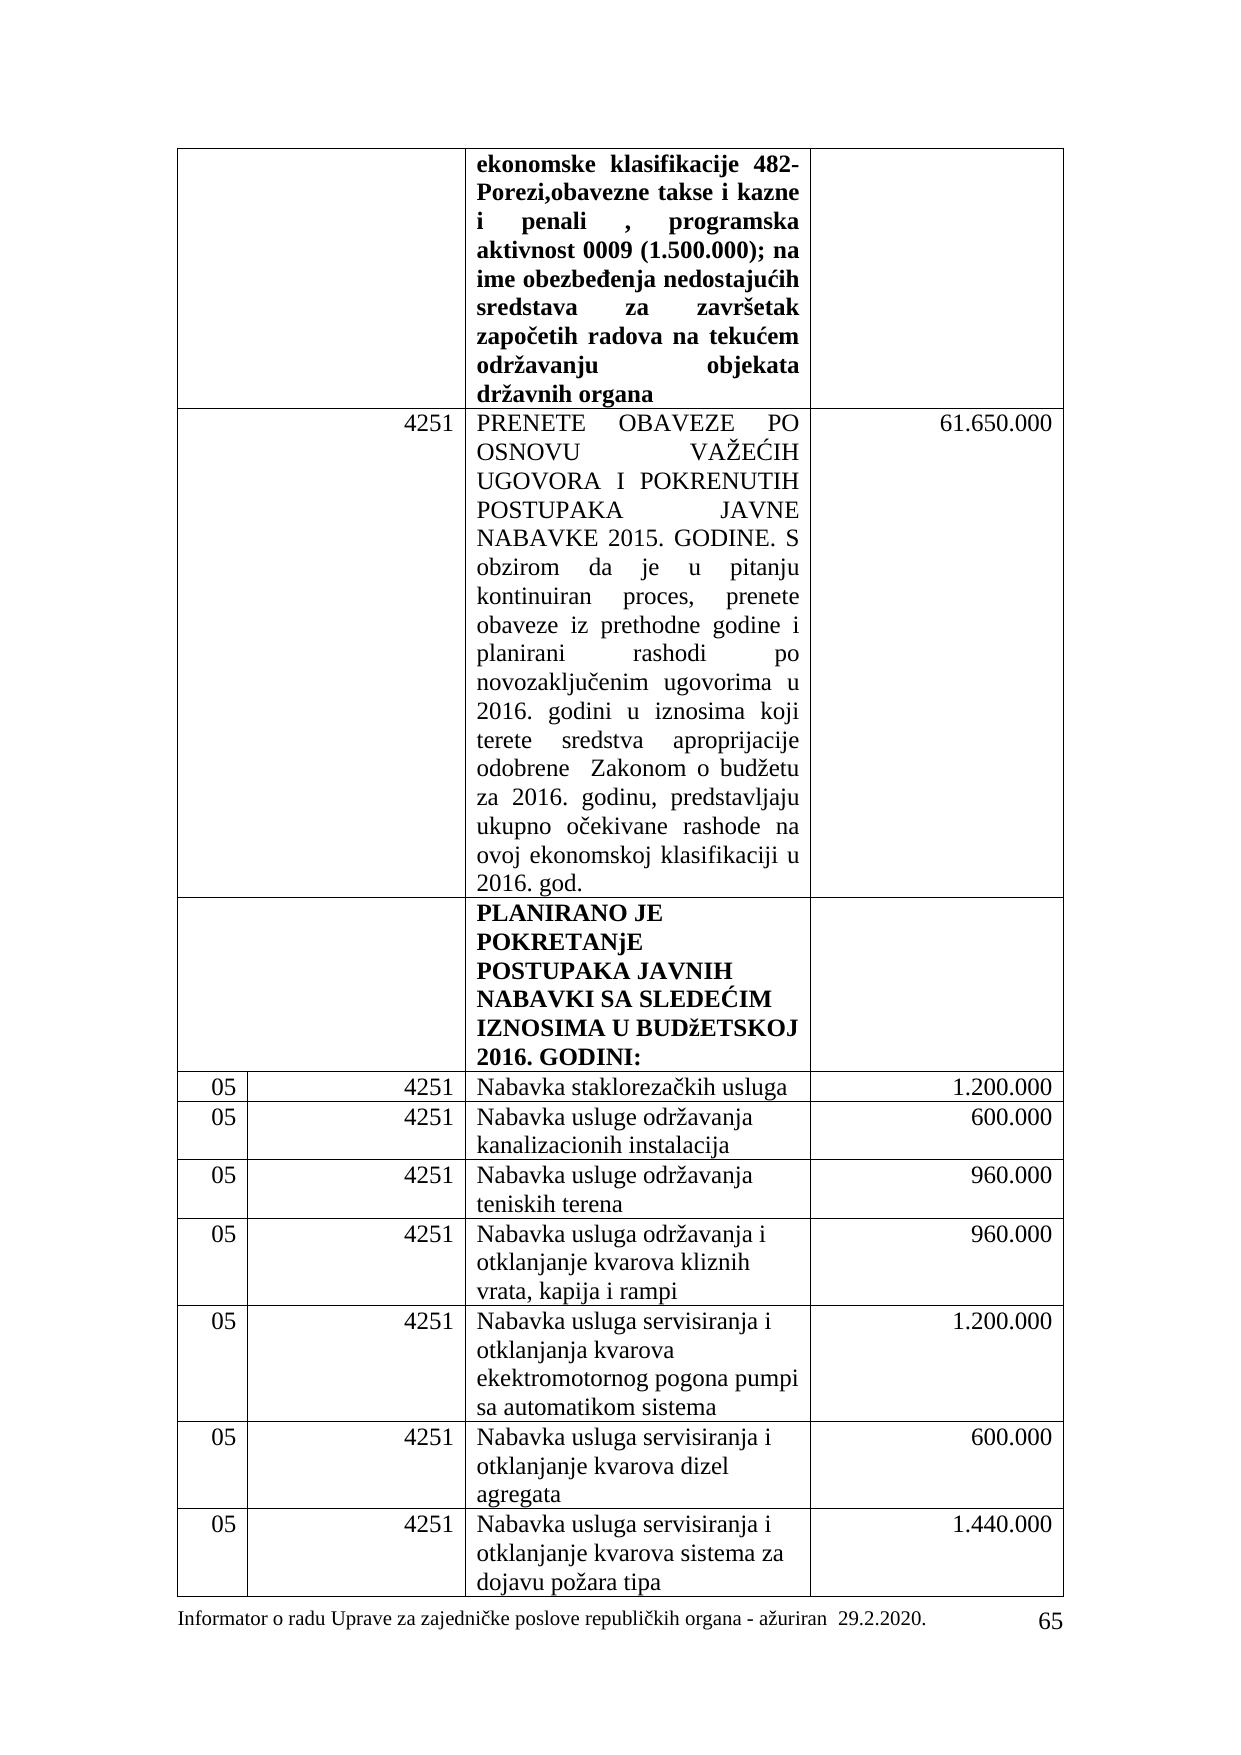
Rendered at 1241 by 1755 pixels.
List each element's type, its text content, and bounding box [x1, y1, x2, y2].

table_cell 960.000 [811, 1160, 1063, 1218]
table_cell 05 [178, 1102, 247, 1159]
table_cell 600.000 [811, 1422, 1063, 1508]
table_cell 4251 [178, 409, 465, 897]
table_cell 4251 [248, 1306, 465, 1421]
table_cell 4251 [248, 1072, 465, 1101]
table_cell 4251 [248, 1219, 465, 1305]
table_cell Nabavka usluga servisiranja i otklanjanja kvarova ekektromotornog pogona pumpi sa automatikom sistema [466, 1306, 810, 1421]
table_cell Nabavka usluga održavanja i otklanjanje kvarova kliznih vrata, kapija i rampi [466, 1219, 810, 1305]
table_cell 05 [178, 1306, 247, 1421]
table_cell 05 [178, 1219, 247, 1305]
table_cell 1.200.000 [811, 1306, 1063, 1421]
table_cell Nabavka usluga servisiranja i otklanjanje kvarova sistema za dojavu požara tipa [466, 1509, 810, 1596]
table_cell 61.650.000 [811, 409, 1063, 897]
table_cell 4251 [248, 1509, 465, 1596]
table_cell 05 [178, 1160, 247, 1218]
table_cell Nabavka usluge održavanja teniskih terena [466, 1160, 810, 1218]
table_cell 1.440.000 [811, 1509, 1063, 1596]
table_cell [178, 149, 465, 407]
table_cell 4251 [248, 1160, 465, 1218]
table_cell 4251 [248, 1422, 465, 1508]
table_cell Nabavka usluge održavanja kanalizacionih instalacija [466, 1102, 810, 1159]
table_cell 05 [178, 1422, 247, 1508]
table_cell PRENETE OBAVEZE PO OSNOVU VAŽEĆIH UGOVORA I POKRENUTIH POSTUPAKA JAVNE NABAVKE 2015. GODINE. S obzirom da je u pitanju kontinuiran proces, prenete obaveze iz prethodne godine i planirani rashodi po novozaklјučenim ugovorima u 2016. godini u iznosima koji terete sredstva aproprijacije odobrene Zakonom o budžetu za 2016. godinu, predstavlјaju ukupno očekivane rashode na ovoj ekonomskoj klasifikaciji u 2016. god. [466, 409, 810, 897]
table_cell Nabavka usluga servisiranja i otklanjanje kvarova dizel agregata [466, 1422, 810, 1508]
table_cell [811, 898, 1063, 1071]
table_cell [811, 149, 1063, 407]
table_cell PLANIRANO JE POKRETANјE POSTUPAKA JAVNIH NABAVKI SA SLEDEĆIM IZNOSIMA U BUDžETSKOJ 2016. GODINI: [466, 898, 810, 1071]
table_cell 1.200.000 [811, 1072, 1063, 1101]
table_cell 4251 [248, 1102, 465, 1159]
table_cell 960.000 [811, 1219, 1063, 1305]
table_cell 05 [178, 1509, 247, 1596]
table_cell ekonomske klasifikacije 482-Porezi,obavezne takse i kazne i penali , programska aktivnost 0009 (1.500.000); na ime obezbeđenja nedostajućih sredstava za završetak započetih radova na tekućem održavanju objekata državnih organa [466, 149, 810, 407]
table_cell 05 [178, 1072, 247, 1101]
table_cell 600.000 [811, 1102, 1063, 1159]
table_cell [178, 898, 465, 1071]
table_cell Nabavka staklorezačkih usluga [466, 1072, 810, 1101]
